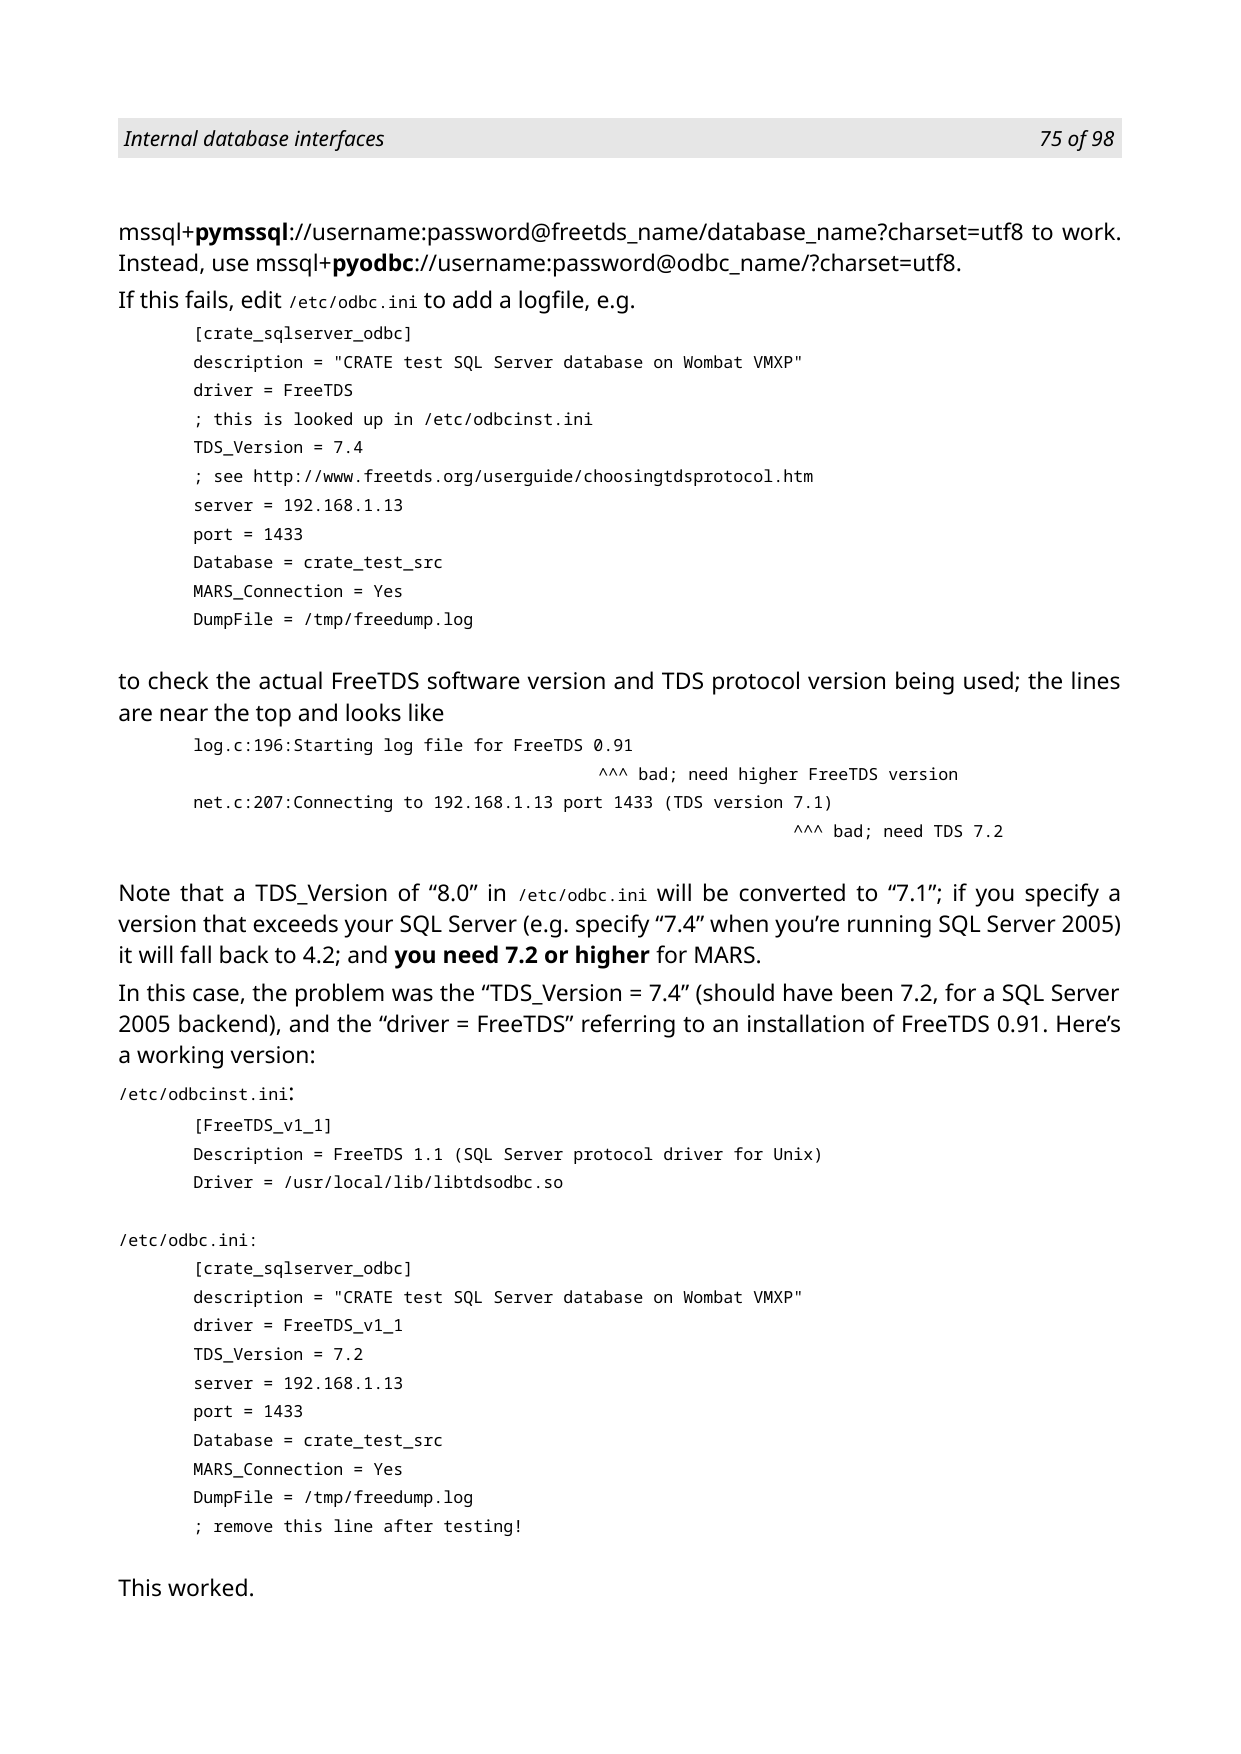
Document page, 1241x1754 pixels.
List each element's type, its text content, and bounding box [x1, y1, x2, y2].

text net.c:207:Connecting to 192.168.1.13 port 1433 (TDS version 7.1) [118, 791, 1122, 814]
text driver = FreeTDS [118, 379, 1122, 402]
text ; this is looked up in /etc/odbcinst.ini [118, 407, 1122, 430]
text [crate_sqlserver_odbc] [118, 322, 1122, 344]
text /etc/odbcinst.ini: [118, 1076, 1122, 1108]
text [crate_sqlserver_odbc] [118, 1257, 1122, 1279]
text port = 1433 [118, 522, 1122, 545]
text /etc/odbc.ini: [118, 1228, 1122, 1251]
text In this case, the problem was the “TDS_Version = 7.4” (should have been 7.2, for a SQL Server 2005 backend), and the “driver = FreeTDS” referring to an installation of FreeTDS 0.91. Here’s a working version: [118, 977, 1122, 1070]
text server = 192.168.1.13 [118, 1371, 1122, 1394]
text Note that a TDS_Version of “8.0” in /etc/odbc.ini will be converted to “7.1”; if you specify a version that exceeds your SQL Server (e.g. specify “7.4” when you’re running SQL Server 2005) it will fall back to 4.2; and you need 7.2 or higher for MARS. [118, 877, 1122, 971]
text DumpFile = /tmp/freedump.log [118, 608, 1122, 631]
text ^^^ bad; need higher FreeTDS version [118, 762, 1122, 785]
text TDS_Version = 7.2 [118, 1343, 1122, 1365]
text ; see http://www.freetds.org/userguide/choosingtdsprotocol.htm [118, 465, 1122, 487]
text server = 192.168.1.13 [118, 493, 1122, 516]
text Description = FreeTDS 1.1 (SQL Server protocol driver for Unix) [118, 1142, 1122, 1165]
text to check the actual FreeTDS software version and TDS protocol version being used; the lines are near the top and looks like [118, 665, 1122, 728]
text mssql+pymssql://username:password@freetds_name/database_name?charset=utf8 to work. Instead, use mssql+pyodbc://username:password@odbc_name/?charset=utf8. [118, 216, 1122, 278]
text If this fails, edit /etc/odbc.ini to add a logfile, e.g. [118, 284, 1122, 316]
text Driver = /usr/local/lib/libtdsodbc.so [118, 1171, 1122, 1193]
text Database = crate_test_src [118, 1429, 1122, 1451]
text Database = crate_test_src [118, 551, 1122, 573]
text MARS_Connection = Yes [118, 1457, 1122, 1480]
text description = "CRATE test SQL Server database on Wombat VMXP" [118, 1285, 1122, 1308]
text DumpFile = /tmp/freedump.log [118, 1486, 1122, 1509]
text MARS_Connection = Yes [118, 579, 1122, 602]
text ; remove this line after testing! [118, 1514, 1122, 1537]
text driver = FreeTDS_v1_1 [118, 1314, 1122, 1337]
text description = "CRATE test SQL Server database on Wombat VMXP" [118, 350, 1122, 373]
text [FreeTDS_v1_1] [118, 1113, 1122, 1136]
text ^^^ bad; need TDS 7.2 [118, 820, 1122, 842]
text port = 1433 [118, 1400, 1122, 1423]
text TDS_Version = 7.4 [118, 436, 1122, 459]
text This worked. [118, 1572, 1122, 1603]
text log.c:196:Starting log file for FreeTDS 0.91 [118, 734, 1122, 756]
